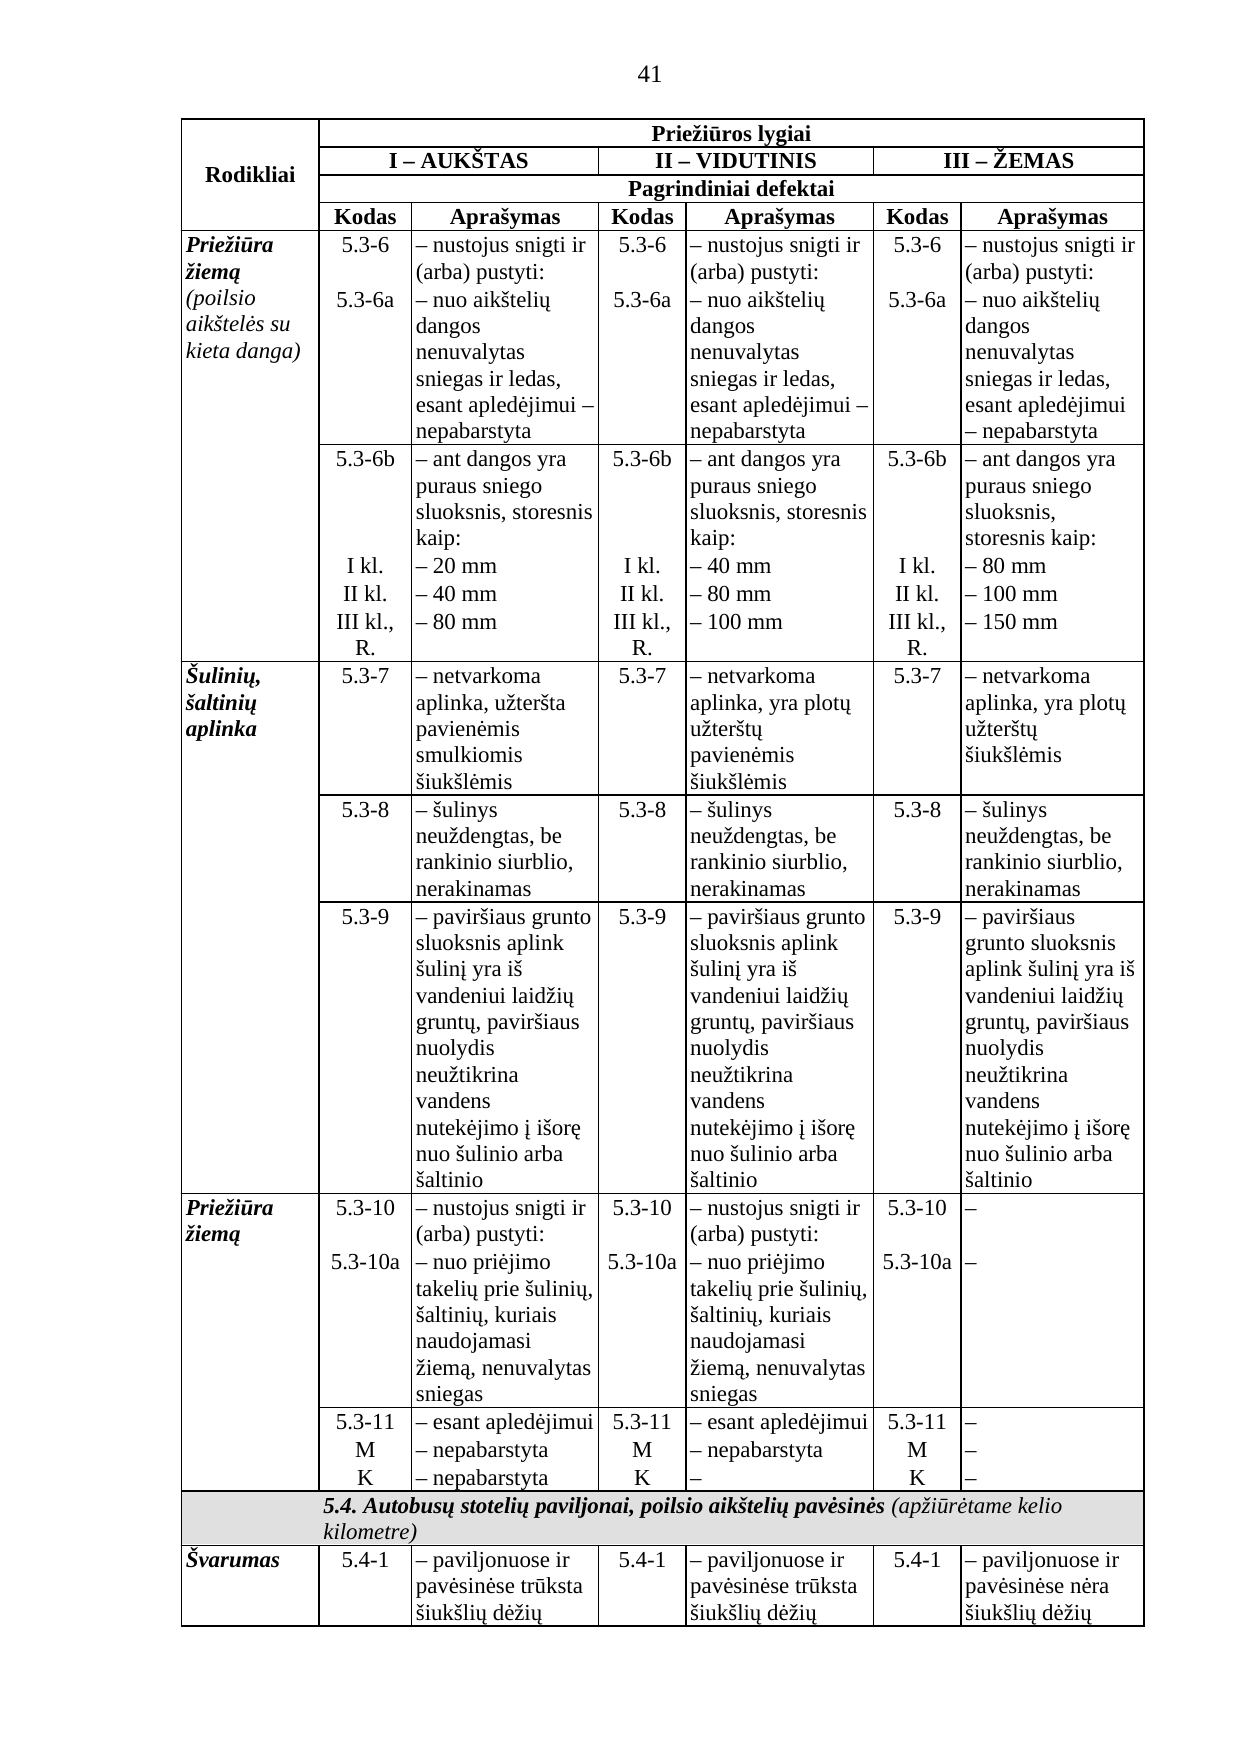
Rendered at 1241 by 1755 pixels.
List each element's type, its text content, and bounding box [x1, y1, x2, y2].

table_cell 5.3-11 [874, 1408, 960, 1434]
table_cell Kodas [874, 203, 960, 230]
table_cell – esant apledėjimui [412, 1408, 598, 1434]
table_cell Kodas [320, 203, 411, 230]
table_cell Kodas [599, 203, 685, 230]
table_cell K [320, 1463, 411, 1490]
table_cell 5.3-10 [874, 1194, 960, 1247]
table_cell – [687, 1463, 873, 1490]
table_cell 5.4-1 [320, 1546, 411, 1625]
table_cell – netvarkoma aplinka, užteršta pavienėmis smulkiomis šiukšlėmis [412, 662, 598, 794]
table_cell III kl., R. [874, 607, 960, 661]
table_cell – nepabarstyta [412, 1435, 598, 1462]
table_cell Priežiūra žiemą [182, 1194, 318, 1490]
table_cell – nustojus snigti ir (arba) pustyti: [412, 1194, 598, 1247]
table_cell – ant dangos yra puraus sniego sluoksnis, storesnis kaip: [687, 445, 873, 551]
table_cell – 100 mm [687, 607, 873, 661]
table_cell 5.4-1 [599, 1546, 685, 1625]
table_cell – ant dangos yra puraus sniego sluoksnis, storesnis kaip: [962, 445, 1143, 551]
table_cell – [962, 1194, 1143, 1247]
table_cell 5.3-6b [874, 445, 960, 551]
table_cell M [599, 1435, 685, 1462]
table_cell 5.3-7 [599, 662, 685, 794]
table_cell II kl. [874, 579, 960, 607]
table_cell 5.3-7 [320, 662, 411, 794]
table_cell – 100 mm [962, 579, 1143, 607]
table_cell 5.3-10a [320, 1247, 411, 1407]
table_cell 5.3-6b [320, 445, 411, 551]
table_cell Aprašymas [962, 203, 1143, 230]
table_cell 5.3-11 [320, 1408, 411, 1434]
table_cell – nuo aikštelių dangos nenuvalytas sniegas ir ledas, esant apledėjimui – nepabarstyta [687, 284, 873, 444]
table_cell – 40 mm [412, 579, 598, 607]
table_cell 5.3-10 [320, 1194, 411, 1247]
table_cell – [962, 1408, 1143, 1434]
table_cell Aprašymas [412, 203, 598, 230]
table_cell 5.3-10 [599, 1194, 685, 1247]
table_cell 5.3-8 [874, 796, 960, 901]
table_cell – nepabarstyta [687, 1435, 873, 1462]
table_cell Švarumas [182, 1546, 318, 1625]
table_cell – [962, 1247, 1143, 1407]
table_cell M [320, 1435, 411, 1462]
table_cell III kl., R. [599, 607, 685, 661]
table_cell 5.3-6a [874, 284, 960, 444]
table_cell 5.3-6a [320, 284, 411, 444]
table_cell Priežiūra žiemą (poilsio aikštelės su kieta danga) [182, 231, 318, 661]
table_cell – nuo priėjimo takelių prie šulinių, šaltinių, kuriais naudojamasi žiemą, nenuvalytas sniegas [687, 1247, 873, 1407]
table_cell 5.4-1 [874, 1546, 960, 1625]
table_cell 5.4. Autobusų stotelių paviljonai, poilsio aikštelių pavėsinės (apžiūrėtame kelio kilometre) [319, 1492, 1143, 1544]
table_cell I kl. [599, 551, 685, 579]
table_cell – netvarkoma aplinka, yra plotų užterštų šiukšlėmis [962, 662, 1143, 794]
table_cell K [599, 1463, 685, 1490]
table_cell – paviljonuose ir pavėsinėse trūksta šiukšlių dėžių [687, 1546, 873, 1625]
table_cell – [962, 1463, 1143, 1490]
table_cell – paviljonuose ir pavėsinėse trūksta šiukšlių dėžių [412, 1546, 598, 1625]
table_cell – paviršiaus grunto sluoksnis aplink šulinį yra iš vandeniui laidžių gruntų, paviršiaus nuolydis neužtikrina vandens nutekėjimo į išorę nuo šulinio arba šaltinio [687, 903, 873, 1193]
table_cell II kl. [320, 579, 411, 607]
table_cell – šulinys neuždengtas, be rankinio siurblio, nerakinamas [412, 796, 598, 901]
table_cell – 150 mm [962, 607, 1143, 661]
table_cell II kl. [599, 579, 685, 607]
table_cell 5.3-6 [599, 231, 685, 284]
table_cell – nuo aikštelių dangos nenuvalytas sniegas ir ledas, esant apledėjimui – nepabarstyta [962, 284, 1143, 444]
table_cell – nustojus snigti ir (arba) pustyti: [412, 231, 598, 284]
table_cell 5.3-6b [599, 445, 685, 551]
table_cell M [874, 1435, 960, 1462]
table_cell Pagrindiniai defektai [320, 176, 1143, 202]
table_cell 5.3-9 [320, 903, 411, 1193]
table_cell – 80 mm [687, 579, 873, 607]
table_cell 5.3-9 [599, 903, 685, 1193]
table_cell Aprašymas [687, 203, 873, 230]
table_cell – 80 mm [962, 551, 1143, 579]
table_cell 5.3-6a [599, 284, 685, 444]
table_cell 5.3-9 [874, 903, 960, 1193]
table_cell 5.3-10a [599, 1247, 685, 1407]
table_header Priežiūros lygiai [320, 120, 1143, 146]
table_cell – nustojus snigti ir (arba) pustyti: [687, 231, 873, 284]
table_cell I kl. [320, 551, 411, 579]
table_header Rodikliai [182, 120, 318, 230]
table_cell – šulinys neuždengtas, be rankinio siurblio, nerakinamas [687, 796, 873, 901]
table_cell II – VIDUTINIS [599, 148, 873, 174]
table_cell – 20 mm [412, 551, 598, 579]
table_cell I – AUKŠTAS [320, 148, 598, 174]
table_cell – nustojus snigti ir (arba) pustyti: [687, 1194, 873, 1247]
table_cell – nustojus snigti ir (arba) pustyti: [962, 231, 1143, 284]
table_cell 5.3-8 [320, 796, 411, 901]
table_cell – nuo priėjimo takelių prie šulinių, šaltinių, kuriais naudojamasi žiemą, nenuvalytas sniegas [412, 1247, 598, 1407]
table_cell – ant dangos yra puraus sniego sluoksnis, storesnis kaip: [412, 445, 598, 551]
table_cell 5.3-11 [599, 1408, 685, 1434]
table_cell – paviršiaus grunto sluoksnis aplink šulinį yra iš vandeniui laidžių gruntų, paviršiaus nuolydis neužtikrina vandens nutekėjimo į išorę nuo šulinio arba šaltinio [412, 903, 598, 1193]
table_cell – [962, 1435, 1143, 1462]
table_cell – nepabarstyta [412, 1463, 598, 1490]
table_cell – paviljonuose ir pavėsinėse nėra šiukšlių dėžių [962, 1546, 1143, 1625]
table_cell III kl., R. [320, 607, 411, 661]
table_cell I kl. [874, 551, 960, 579]
table_cell – 80 mm [412, 607, 598, 661]
table_cell – šulinys neuždengtas, be rankinio siurblio, nerakinamas [962, 796, 1143, 901]
table_cell – 40 mm [687, 551, 873, 579]
table_cell 5.3-10a [874, 1247, 960, 1407]
table_cell – esant apledėjimui [687, 1408, 873, 1434]
table_cell Šulinių, šaltinių aplinka [182, 662, 318, 1193]
table_cell – nuo aikštelių dangos nenuvalytas sniegas ir ledas, esant apledėjimui – nepabarstyta [412, 284, 598, 444]
table_cell 5.3-6 [320, 231, 411, 284]
table_cell [182, 1492, 319, 1544]
table_cell III – ŽEMAS [874, 148, 1143, 174]
table_cell 5.3-8 [599, 796, 685, 901]
table_cell – paviršiaus grunto sluoksnis aplink šulinį yra iš vandeniui laidžių gruntų, paviršiaus nuolydis neužtikrina vandens nutekėjimo į išorę nuo šulinio arba šaltinio [962, 903, 1143, 1193]
table_cell – netvarkoma aplinka, yra plotų užterštų pavienėmis šiukšlėmis [687, 662, 873, 794]
table_cell K [874, 1463, 960, 1490]
table_cell 5.3-6 [874, 231, 960, 284]
table_cell 5.3-7 [874, 662, 960, 794]
